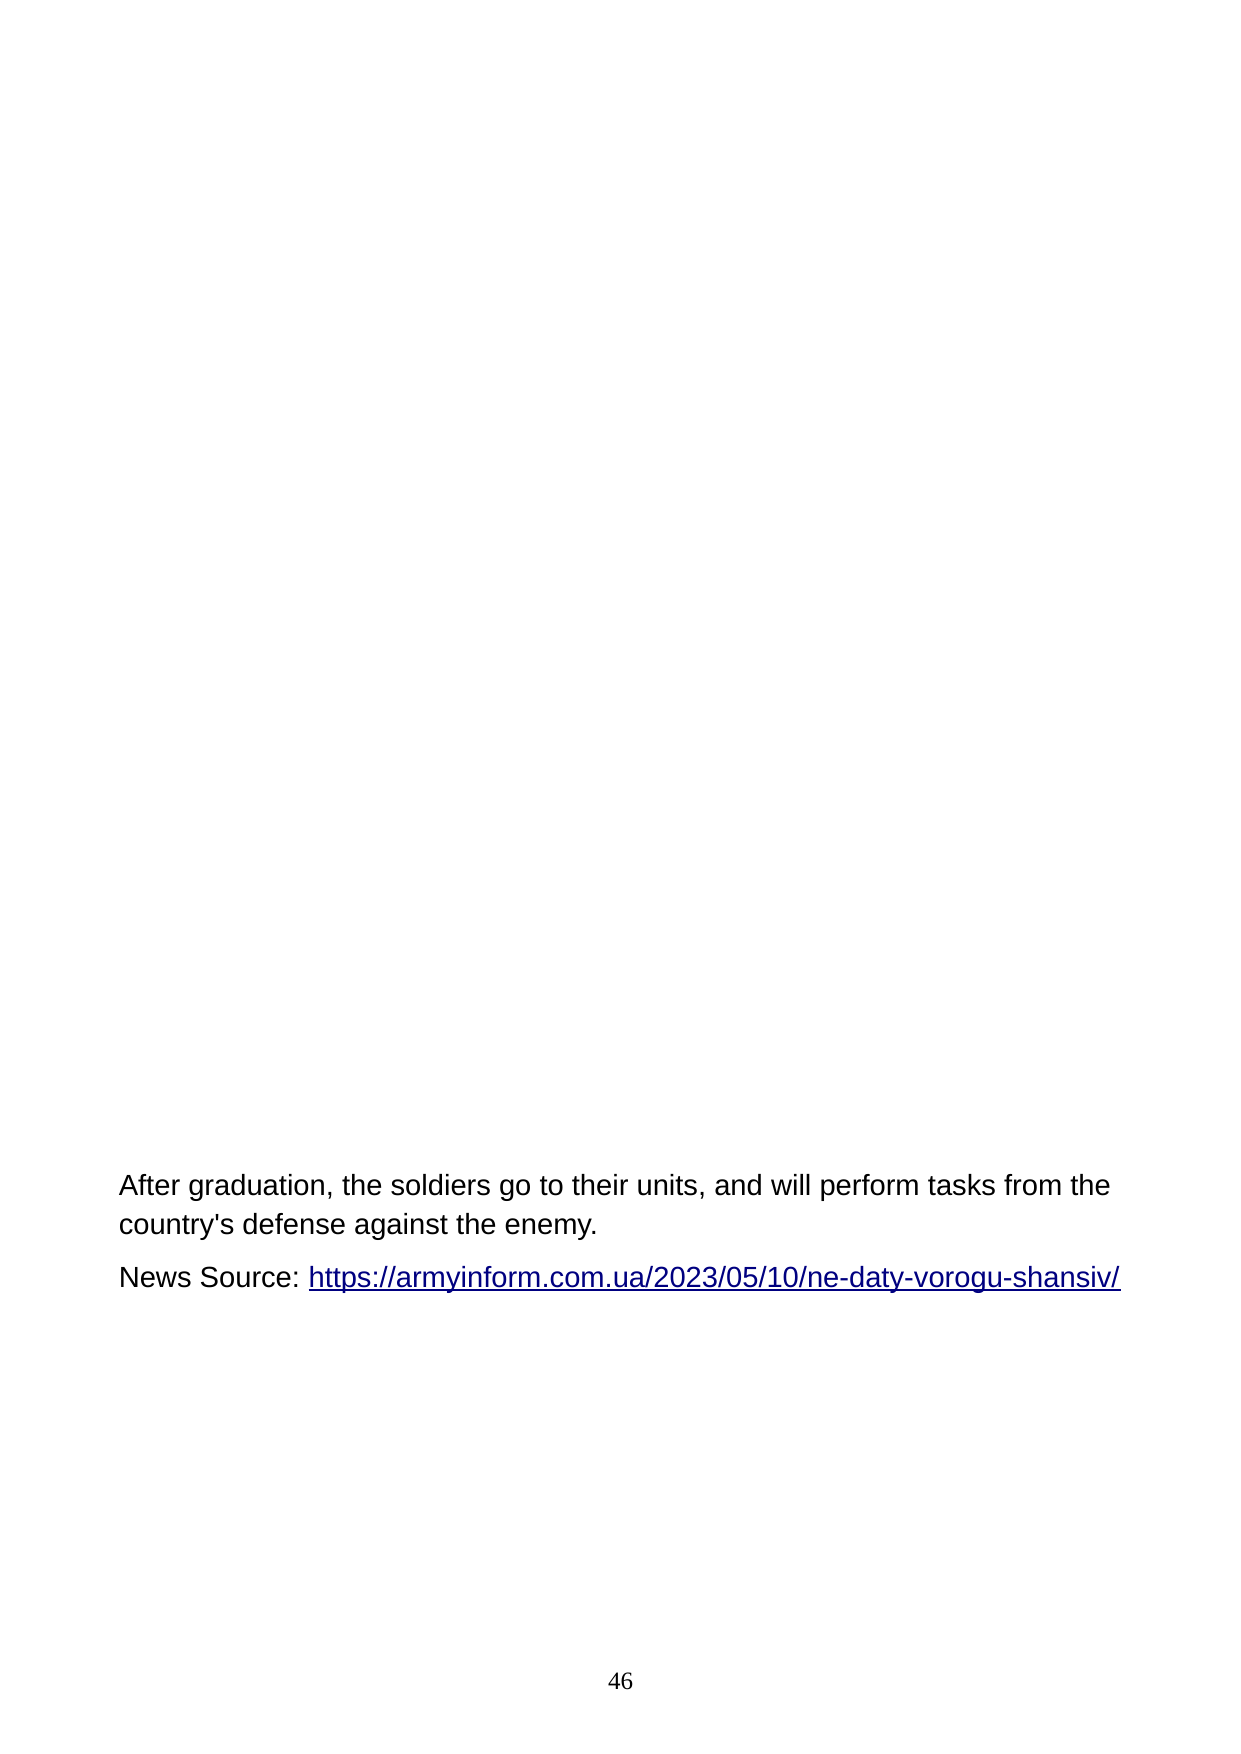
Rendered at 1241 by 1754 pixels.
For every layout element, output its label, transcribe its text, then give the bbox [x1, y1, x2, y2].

text News Source: https://armyinform.com.ua/2023/05/10/ne-daty-vorogu-shansiv/ [118, 1260, 1122, 1293]
text After graduation, the soldiers go to their units, and will perform tasks from the country's defense against the enemy. [118, 118, 1122, 1240]
